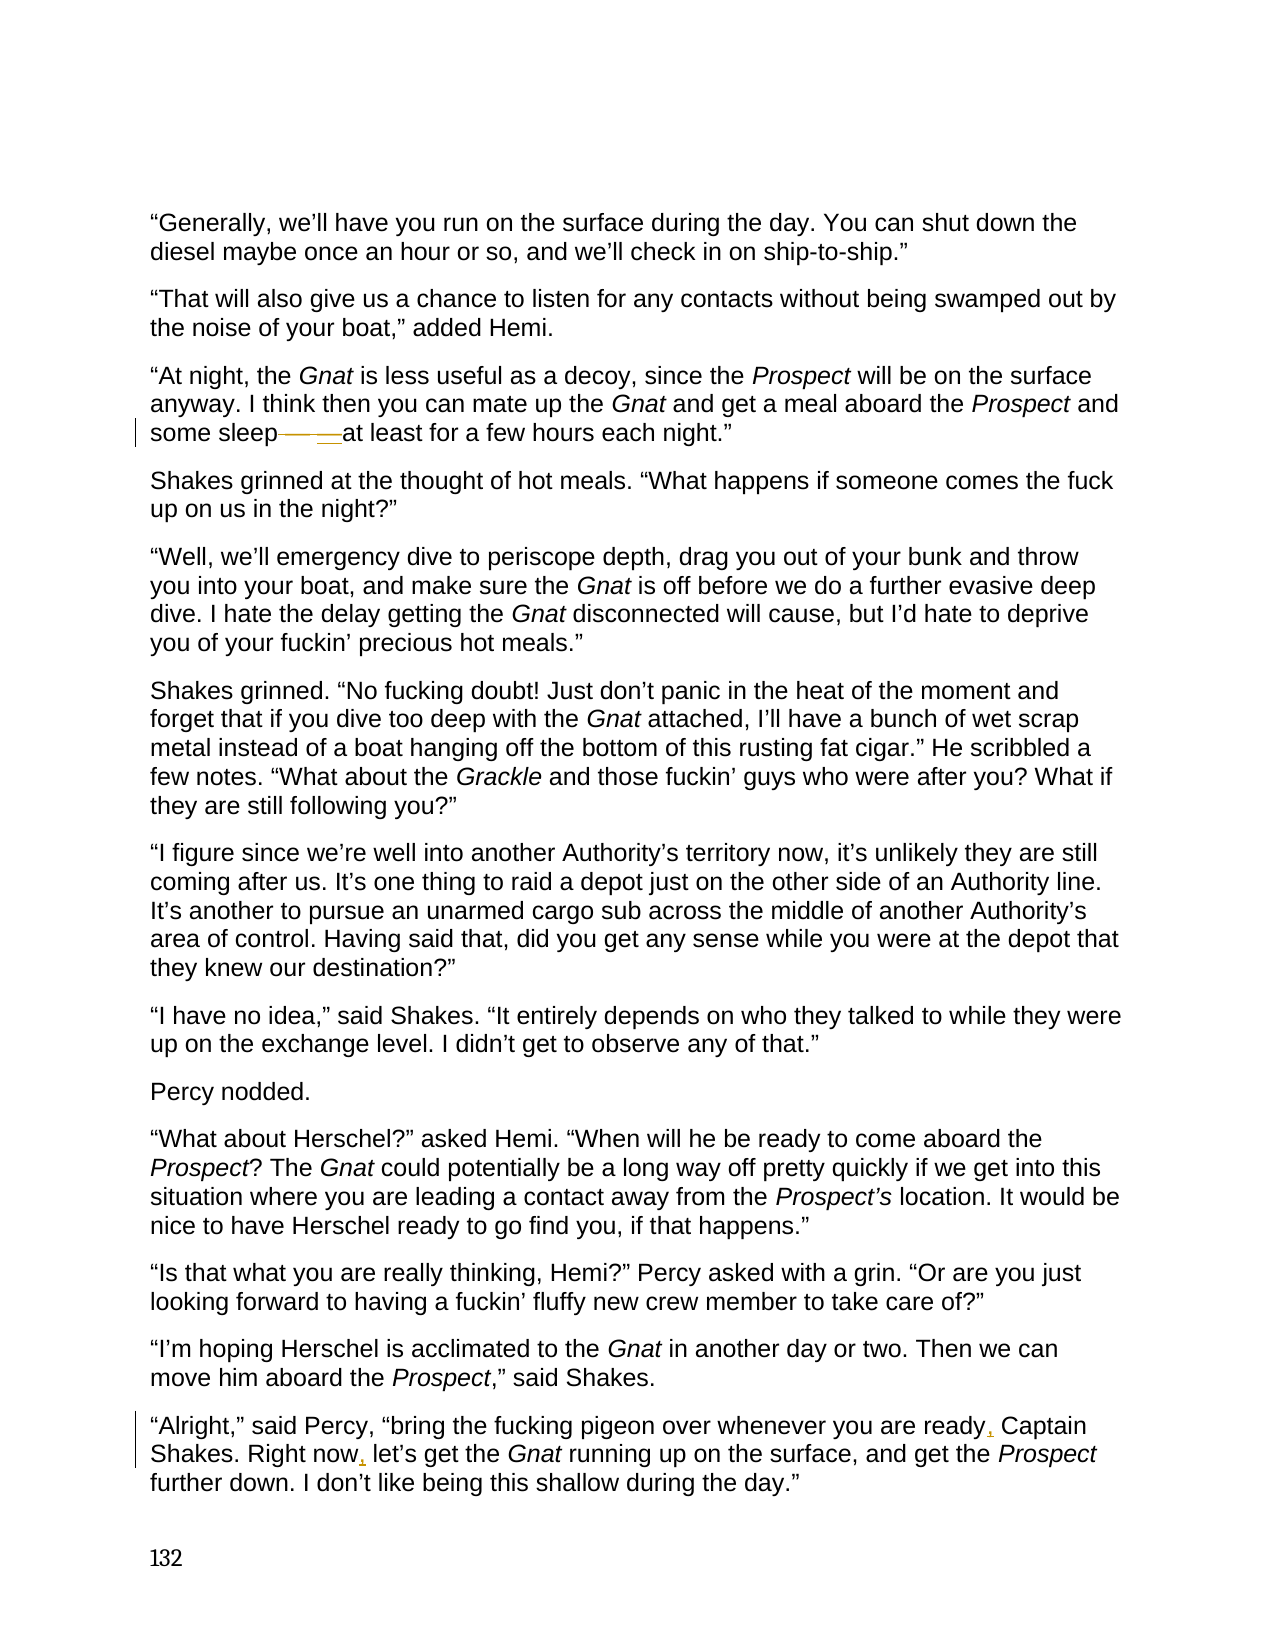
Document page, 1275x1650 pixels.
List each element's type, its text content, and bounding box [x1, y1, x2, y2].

text “That will also give us a chance to listen for any contacts without being swamped out by the noise of your boat,” added Hemi. [150, 284, 1125, 342]
text “Alright,” said Percy, “bring the fucking pigeon over whenever you are ready, Captain Shakes. Right now, let’s get the Gnat running up on the surface, and get the Prospect further down. I don’t like being this shallow during the day.” [150, 1411, 1125, 1497]
text Percy nodded. [150, 1077, 1125, 1106]
text “Well, we’ll emergency dive to periscope depth, drag you out of your bunk and throw you into your boat, and make sure the Gnat is off before we do a further evasive deep dive. I hate the delay getting the Gnat disconnected will cause, but I’d hate to deprive you of your fuckin’ precious hot meals.” [150, 542, 1125, 657]
text “I have no idea,” said Shakes. “It entirely depends on who they talked to while they were up on the exchange level. I didn’t get to observe any of that.” [150, 1001, 1125, 1058]
text “Generally, we’ll have you run on the surface during the day. You can shut down the diesel maybe once an hour or so, and we’ll check in on ship-to-ship.” [150, 208, 1125, 266]
text Shakes grinned at the thought of hot meals. “What happens if someone comes the fuck up on us in the night?” [150, 466, 1125, 523]
text “Is that what you are really thinking, Hemi?” Percy asked with a grin. “Or are you just looking forward to having a fuckin’ fluffy new crew member to take care of?” [150, 1258, 1125, 1316]
text “I’m hoping Herschel is acclimated to the Gnat in another day or two. Then we can move him aboard the Prospect,” said Shakes. [150, 1334, 1125, 1392]
text “I figure since we’re well into another Authority’s territory now, it’s unlikely they are still coming after us. It’s one thing to raid a depot just on the other side of an Authority line. It’s another to pursue an unarmed cargo sub across the middle of another Authority’s area of control. Having said that, did you get any sense while you were at the depot that they knew our destination?” [150, 838, 1125, 982]
text Shakes grinned. “No fucking doubt! Just don’t panic in the heat of the moment and forget that if you dive too deep with the Gnat attached, I’ll have a bunch of wet scrap metal instead of a boat hanging off the bottom of this rusting fat cigar.” He scribbled a few notes. “What about the Grackle and those fuckin’ guys who were after you? What if they are still following you?” [150, 676, 1125, 819]
text “At night, the Gnat is less useful as a decoy, since the Prospect will be on the surface anyway. I think then you can mate up the Gnat and get a meal aboard the Prospect and some sleep—at least for a few hours each night.” [150, 361, 1125, 447]
text “What about Herschel?” asked Hemi. “When will he be ready to come aboard the Prospect? The Gnat could potentially be a long way off pretty quickly if we get into this situation where you are leading a contact away from the Prospect’s location. It would be nice to have Herschel ready to go find you, if that happens.” [150, 1124, 1125, 1239]
